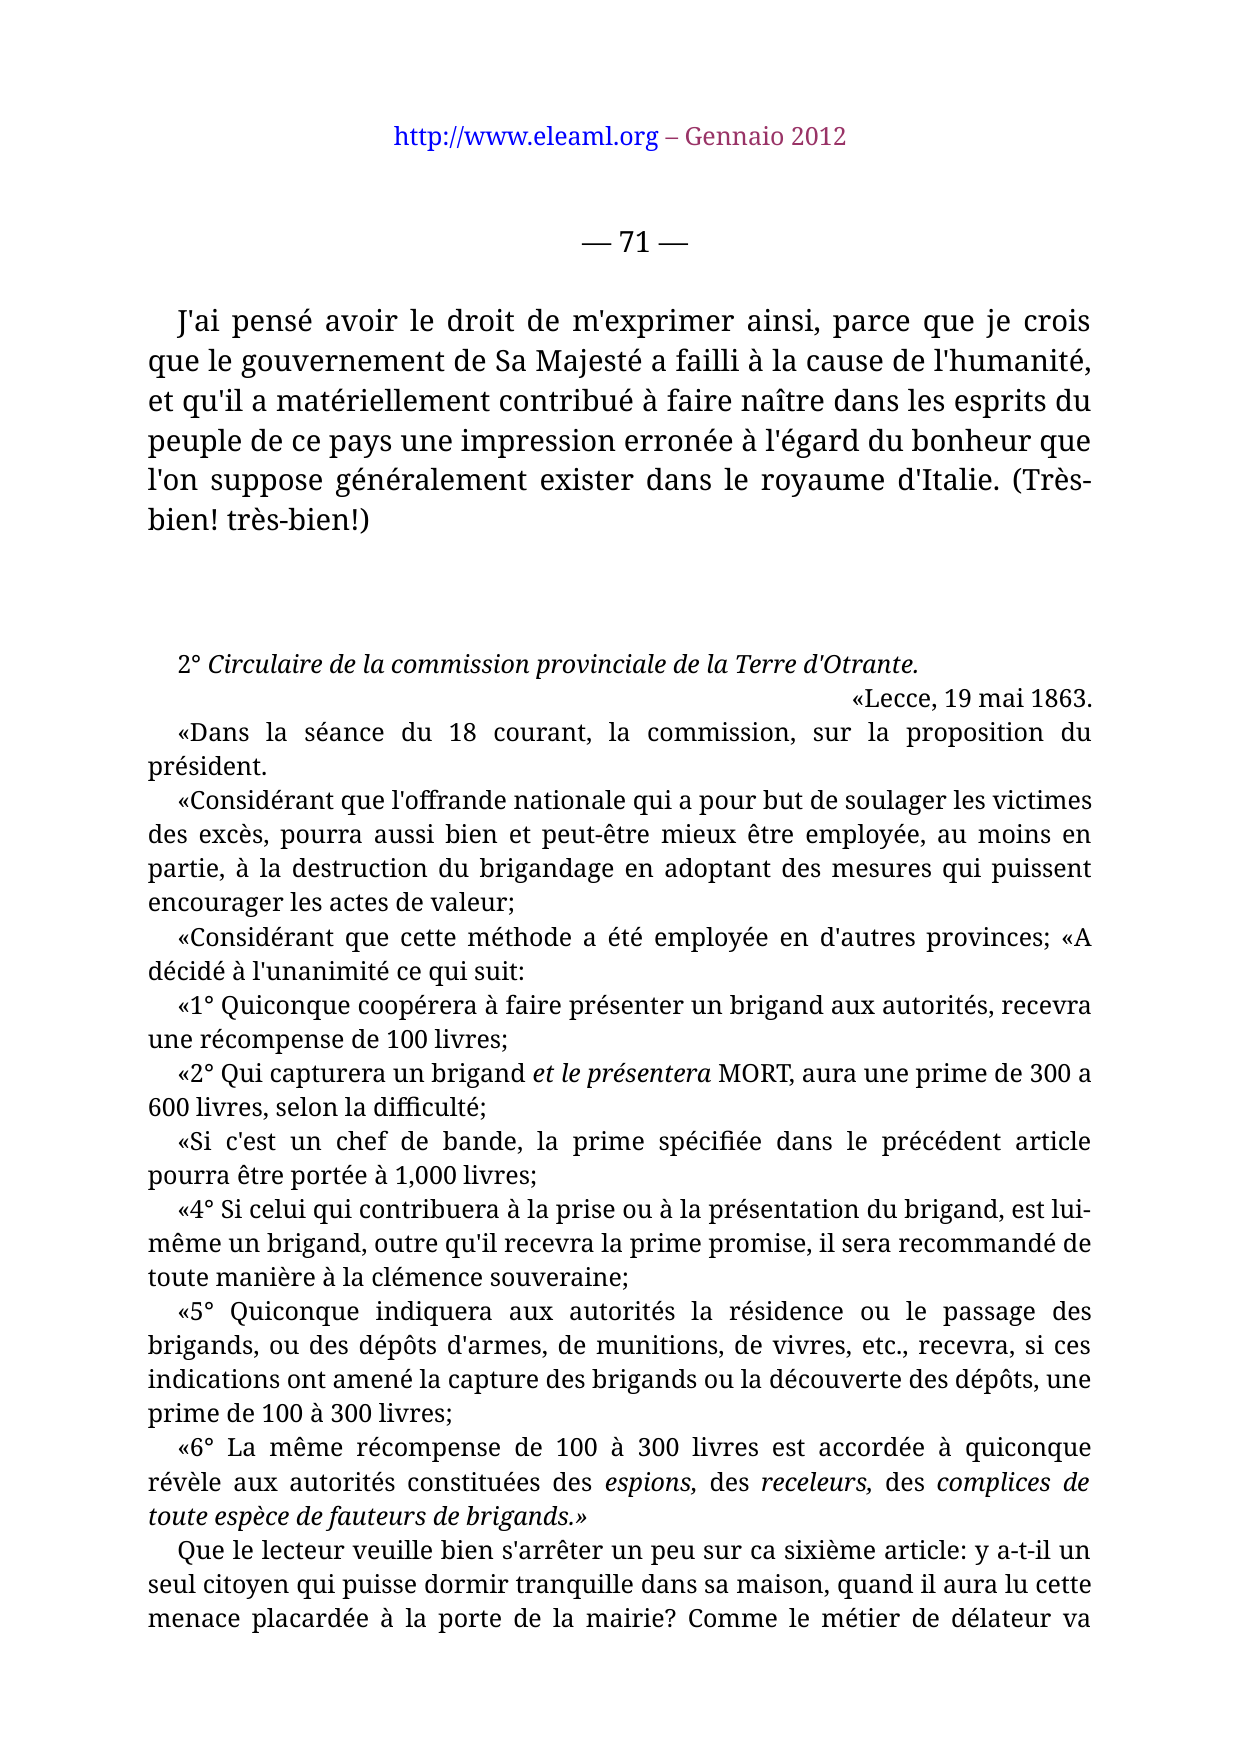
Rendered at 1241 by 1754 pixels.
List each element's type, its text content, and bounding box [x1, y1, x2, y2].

text «Considérant que cette méthode a été employée en d'autres provinces; «A décidé à l'unanimité ce qui suit: [148, 919, 1093, 987]
text 2° Circulaire de la commission provinciale de la Terre d'Otrante. [148, 647, 1093, 681]
text «Lecce, 19 mai 1863. [148, 681, 1093, 715]
text «Dans la séance du 18 courant, la commission, sur la proposition du président. [148, 715, 1093, 783]
text — 71 — [148, 221, 1093, 261]
text Que le lecteur veuille bien s'arrêter un peu sur ca sixième article: y a-t-il un seul citoyen qui puisse dormir tranquille dans sa maison, quand il aura lu cette menace placardée à la porte de la mairie? Comme le métier de délateur va [148, 1532, 1093, 1634]
text «2° Qui capturera un brigand et le présentera MORT, aura une prime de 300 a 600 livres, selon la difficulté; [148, 1055, 1093, 1123]
text «4° Si celui qui contribuera à la prise ou à la présentation du brigand, est lui-même un brigand, outre qu'il recevra la prime promise, il sera recommandé de toute manière à la clémence souveraine; [148, 1192, 1093, 1294]
text J'ai pensé avoir le droit de m'exprimer ainsi, parce que je crois que le gouvernement de Sa Majesté a failli à la cause de l'humanité, et qu'il a matériellement contribué à faire naître dans les esprits du peuple de ce pays une impression erronée à l'égard du bonheur que l'on suppose généralement exister dans le royaume d'Italie. (Très-bien! très-bien!) [148, 301, 1093, 539]
text «Considérant que l'offrande nationale qui a pour but de soulager les victimes des excès, pourra aussi bien et peut-être mieux être employée, au moins en partie, à la destruction du brigandage en adoptant des mesures qui puissent encourager les actes de valeur; [148, 783, 1093, 919]
text «6° La même récompense de 100 à 300 livres est accordée à quiconque révèle aux autorités constituées des espions, des receleurs, des complices de toute espèce de fauteurs de brigands.» [148, 1430, 1093, 1532]
text «5° Quiconque indiquera aux autorités la résidence ou le passage des brigands, ou des dépôts d'armes, de munitions, de vivres, etc., recevra, si ces indications ont amené la capture des brigands ou la découverte des dépôts, une prime de 100 à 300 livres; [148, 1294, 1093, 1430]
text «1° Quiconque coopérera à faire présenter un brigand aux autorités, recevra une récompense de 100 livres; [148, 987, 1093, 1055]
text «Si c'est un chef de bande, la prime spécifiée dans le précédent article pourra être portée à 1,000 livres; [148, 1123, 1093, 1192]
